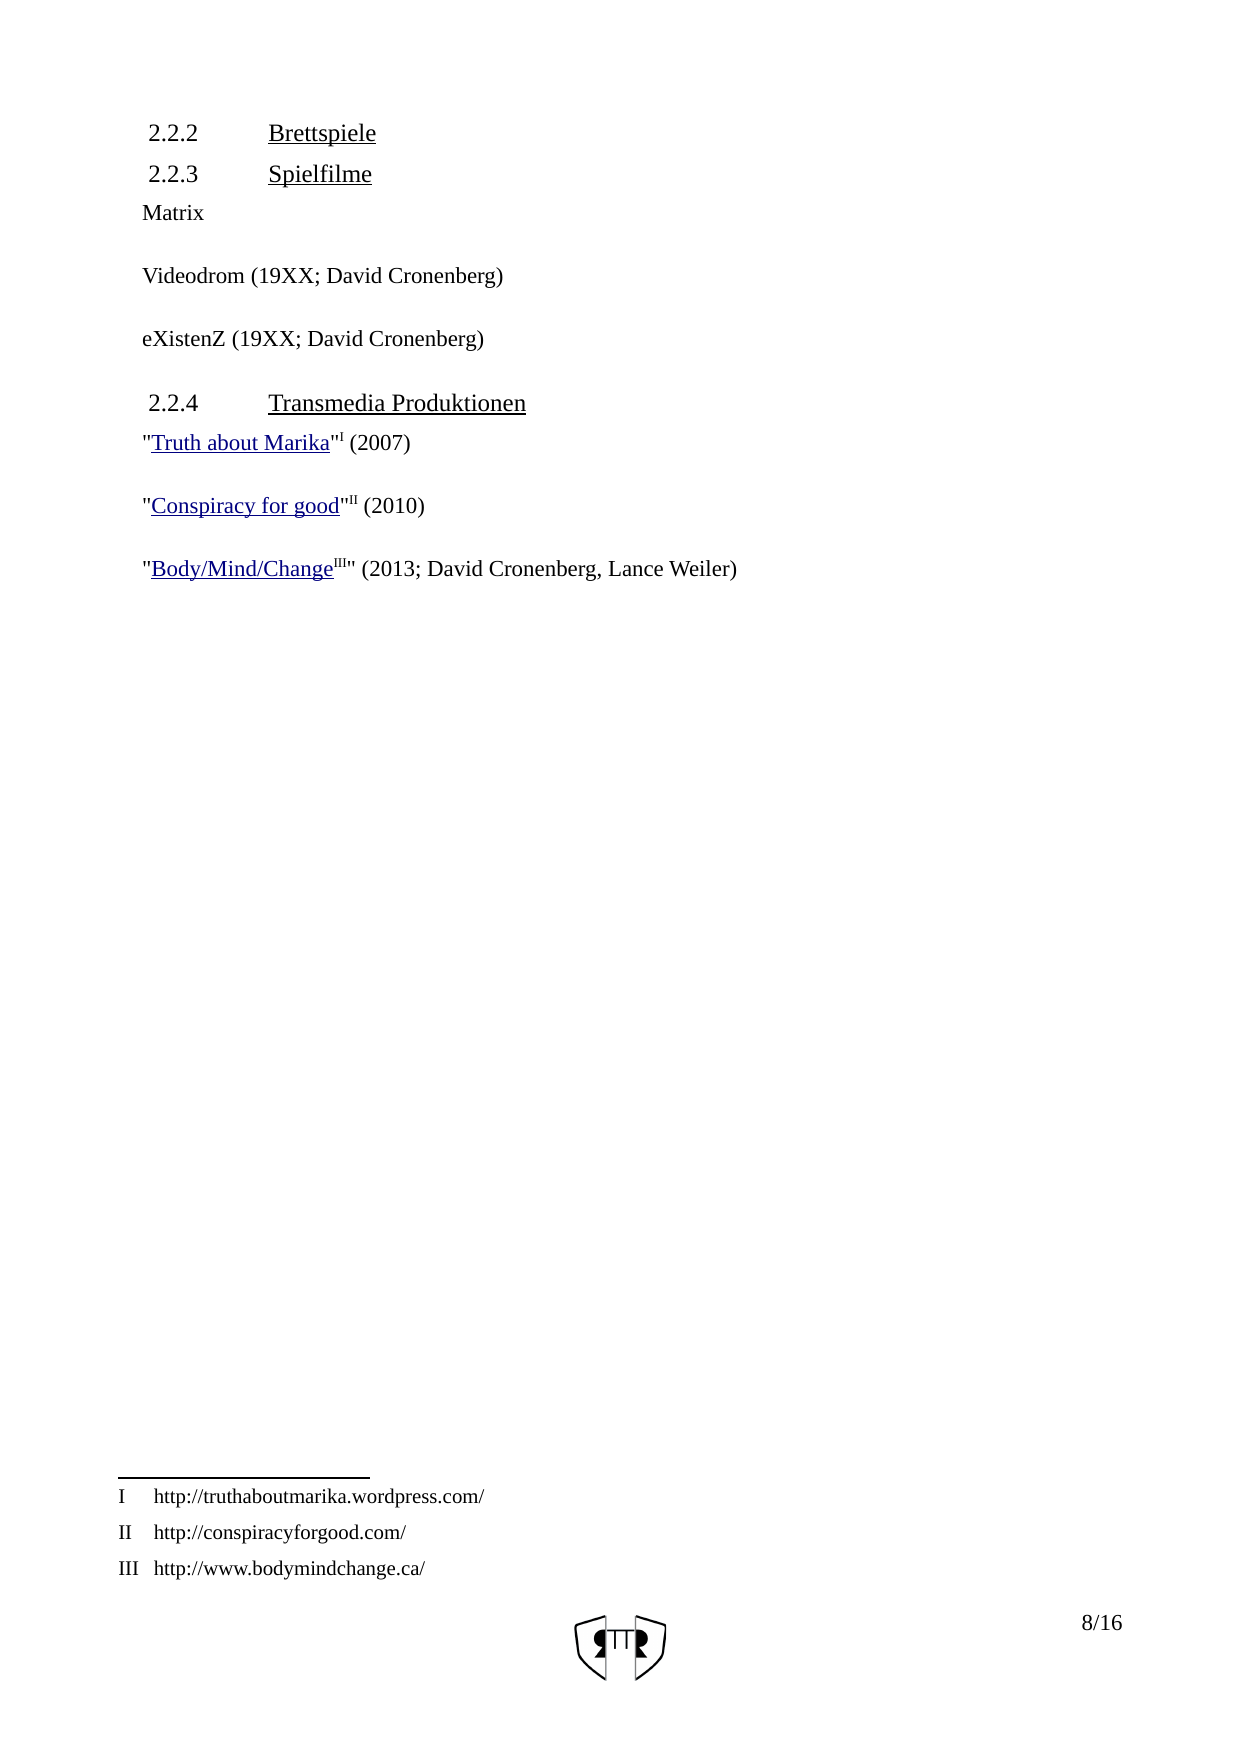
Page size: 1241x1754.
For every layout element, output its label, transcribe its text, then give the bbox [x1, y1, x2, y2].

text "Conspiracy for good" (2010) [142, 492, 1122, 518]
text "Truth about Marika" (2007) [142, 429, 1122, 455]
text "Body/Mind/Change" (2013; David Cronenberg, Lance Weiler) [142, 555, 1122, 582]
subtitle Spielfilme [142, 159, 1122, 187]
text eXistenZ (19XX; David Cronenberg) [142, 325, 1122, 352]
text Matrix [142, 199, 1122, 226]
picture [574, 1615, 667, 1681]
subtitle Transmedia Produktionen [142, 388, 1122, 417]
text Videodrom (19XX; David Cronenberg) [142, 262, 1122, 289]
text http://truthaboutmarika.wordpress.com/ [118, 1484, 1122, 1508]
text http://conspiracyforgood.com/ [118, 1520, 1122, 1544]
text http://www.bodymindchange.ca/ [118, 1556, 1122, 1580]
subtitle Brettspiele [142, 118, 1122, 147]
